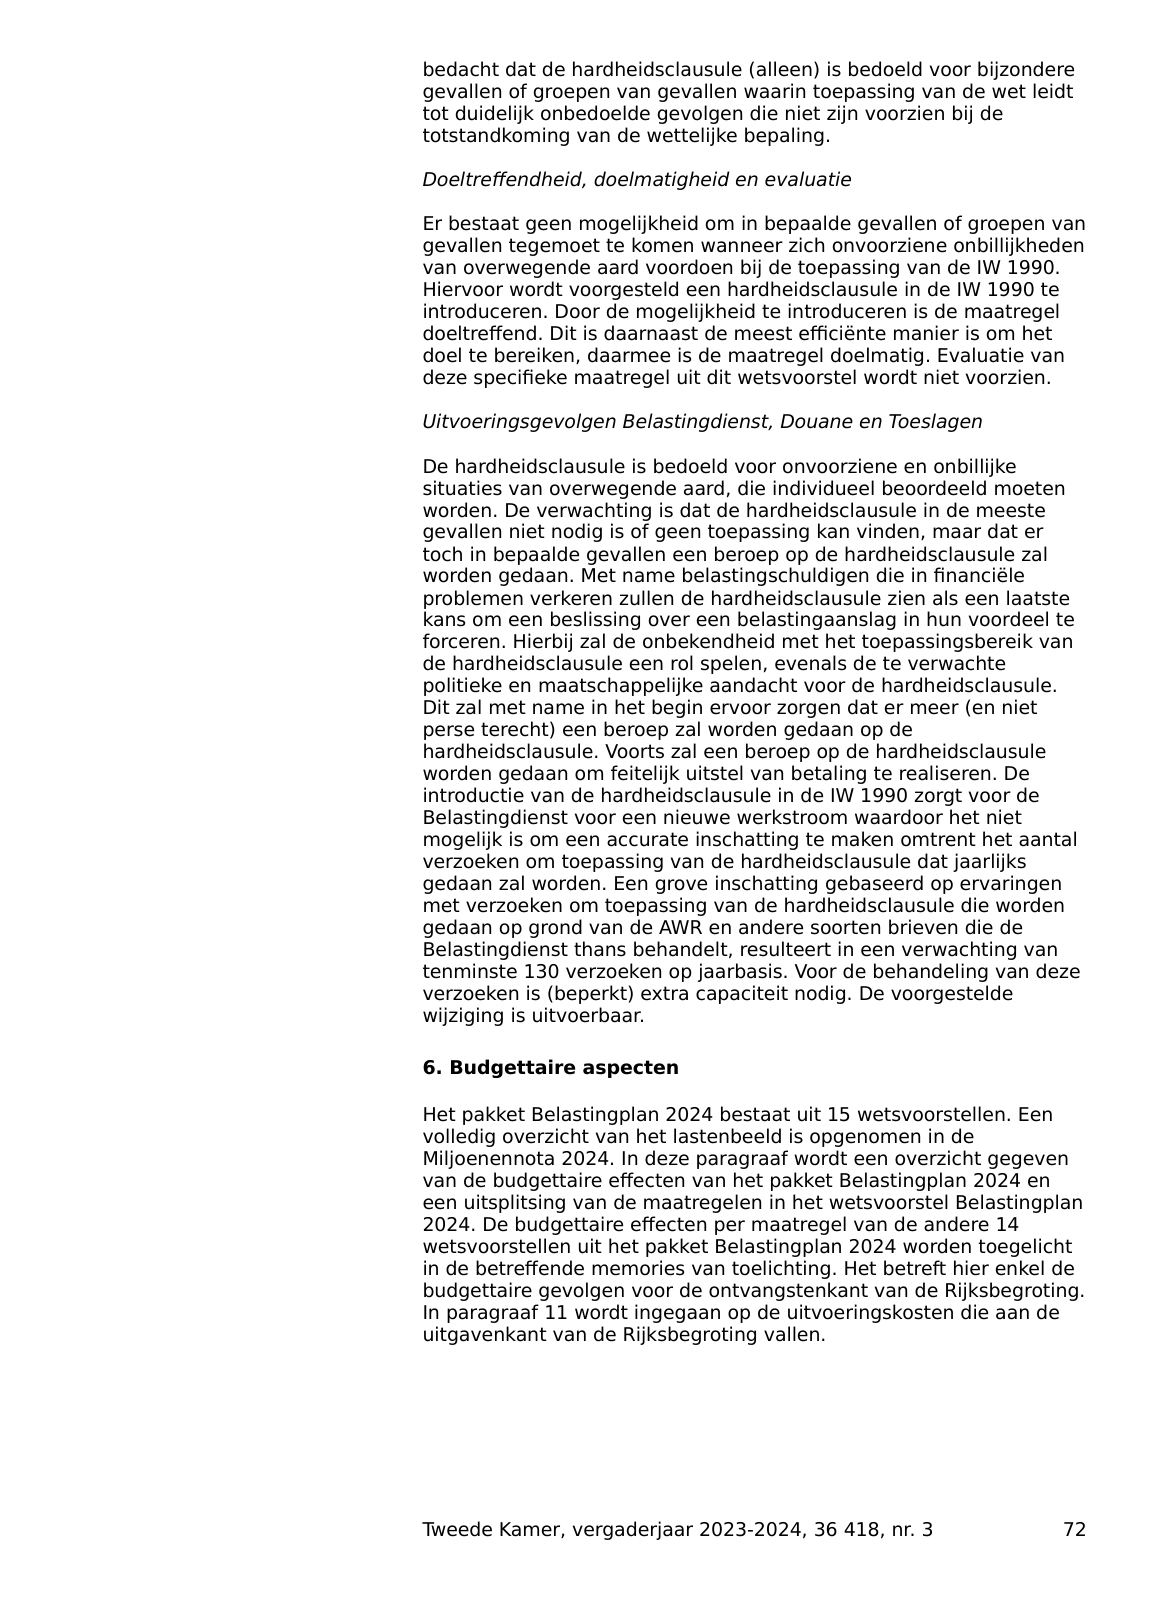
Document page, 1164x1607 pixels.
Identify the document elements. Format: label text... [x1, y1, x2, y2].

text De hardheidsclausule is bedoeld voor onvoorziene en onbillijke situaties van overwegende aard, die individueel beoordeeld moeten worden. De verwachting is dat de hardheidsclausule in de meeste gevallen niet nodig is of geen toepassing kan vinden, maar dat er toch in bepaalde gevallen een beroep op de hardheidsclausule zal worden gedaan. Met name belastingschuldigen die in financiële problemen verkeren zullen de hardheidsclausule zien als een laatste kans om een beslissing over een belastingaanslag in hun voordeel te forceren. Hierbij zal de onbekendheid met het toepassingsbereik van de hardheidsclausule een rol spelen, evenals de te verwachte politieke en maatschappelijke aandacht voor de hardheidsclausule. Dit zal met name in het begin ervoor zorgen dat er meer (en niet perse terecht) een beroep zal worden gedaan op de hardheidsclausule. Voorts zal een beroep op de hardheidsclausule worden gedaan om feitelijk uitstel van betaling te realiseren. De introductie van de hardheidsclausule in de IW 1990 zorgt voor de Belastingdienst voor een nieuwe werkstroom waardoor het niet mogelijk is om een accurate inschatting te maken omtrent het aantal verzoeken om toepassing van de hardheidsclausule dat jaarlijks gedaan zal worden. Een grove inschatting gebaseerd op ervaringen met verzoeken om toepassing van de hardheidsclausule die worden gedaan op grond van de AWR en andere soorten brieven die de Belastingdienst thans behandelt, resulteert in een verwachting van tenminste 130 verzoeken op jaarbasis. Voor de behandeling van deze verzoeken is (beperkt) extra capaciteit nodig. De voorgestelde wijziging is uitvoerbaar. [422, 456, 1087, 1027]
text Er bestaat geen mogelijkheid om in bepaalde gevallen of groepen van gevallen tegemoet te komen wanneer zich onvoorziene onbillijkheden van overwegende aard voordoen bij de toepassing van de IW 1990. Hiervoor wordt voorgesteld een hardheidsclausule in de IW 1990 te introduceren. Door de mogelijkheid te introduceren is de maatregel doeltreffend. Dit is daarnaast de meest efficiënte manier is om het doel te bereiken, daarmee is de maatregel doelmatig. Evaluatie van deze specifieke maatregel uit dit wetsvoorstel wordt niet voorzien. [422, 213, 1087, 389]
text Het pakket Belastingplan 2024 bestaat uit 15 wetsvoorstellen. Een volledig overzicht van het lastenbeeld is opgenomen in de Miljoenennota 2024. In deze paragraaf wordt een overzicht gegeven van de budgettaire effecten van het pakket Belastingplan 2024 en een uitsplitsing van de maatregelen in het wetsvoorstel Belastingplan 2024. De budgettaire effecten per maatregel van de andere 14 wetsvoorstellen uit het pakket Belastingplan 2024 worden toegelicht in de betreffende memories van toelichting. Het betreft hier enkel de budgettaire gevolgen voor de ontvangstenkant van de Rijksbegroting. In paragraaf 11 wordt ingegaan op de uitvoeringskosten die aan de uitgavenkant van de Rijksbegroting vallen. [422, 1104, 1087, 1346]
subtitle Doeltreffendheid, doelmatigheid en evaluatie [422, 169, 1087, 191]
subtitle 6. Budgettaire aspecten [422, 1057, 1087, 1079]
subtitle Uitvoeringsgevolgen Belastingdienst, Douane en Toeslagen [422, 411, 1087, 433]
text bedacht dat de hardheidsclausule (alleen) is bedoeld voor bijzondere gevallen of groepen van gevallen waarin toepassing van de wet leidt tot duidelijk onbedoelde gevolgen die niet zijn voorzien bij de totstandkoming van de wettelijke bepaling. [422, 59, 1087, 147]
